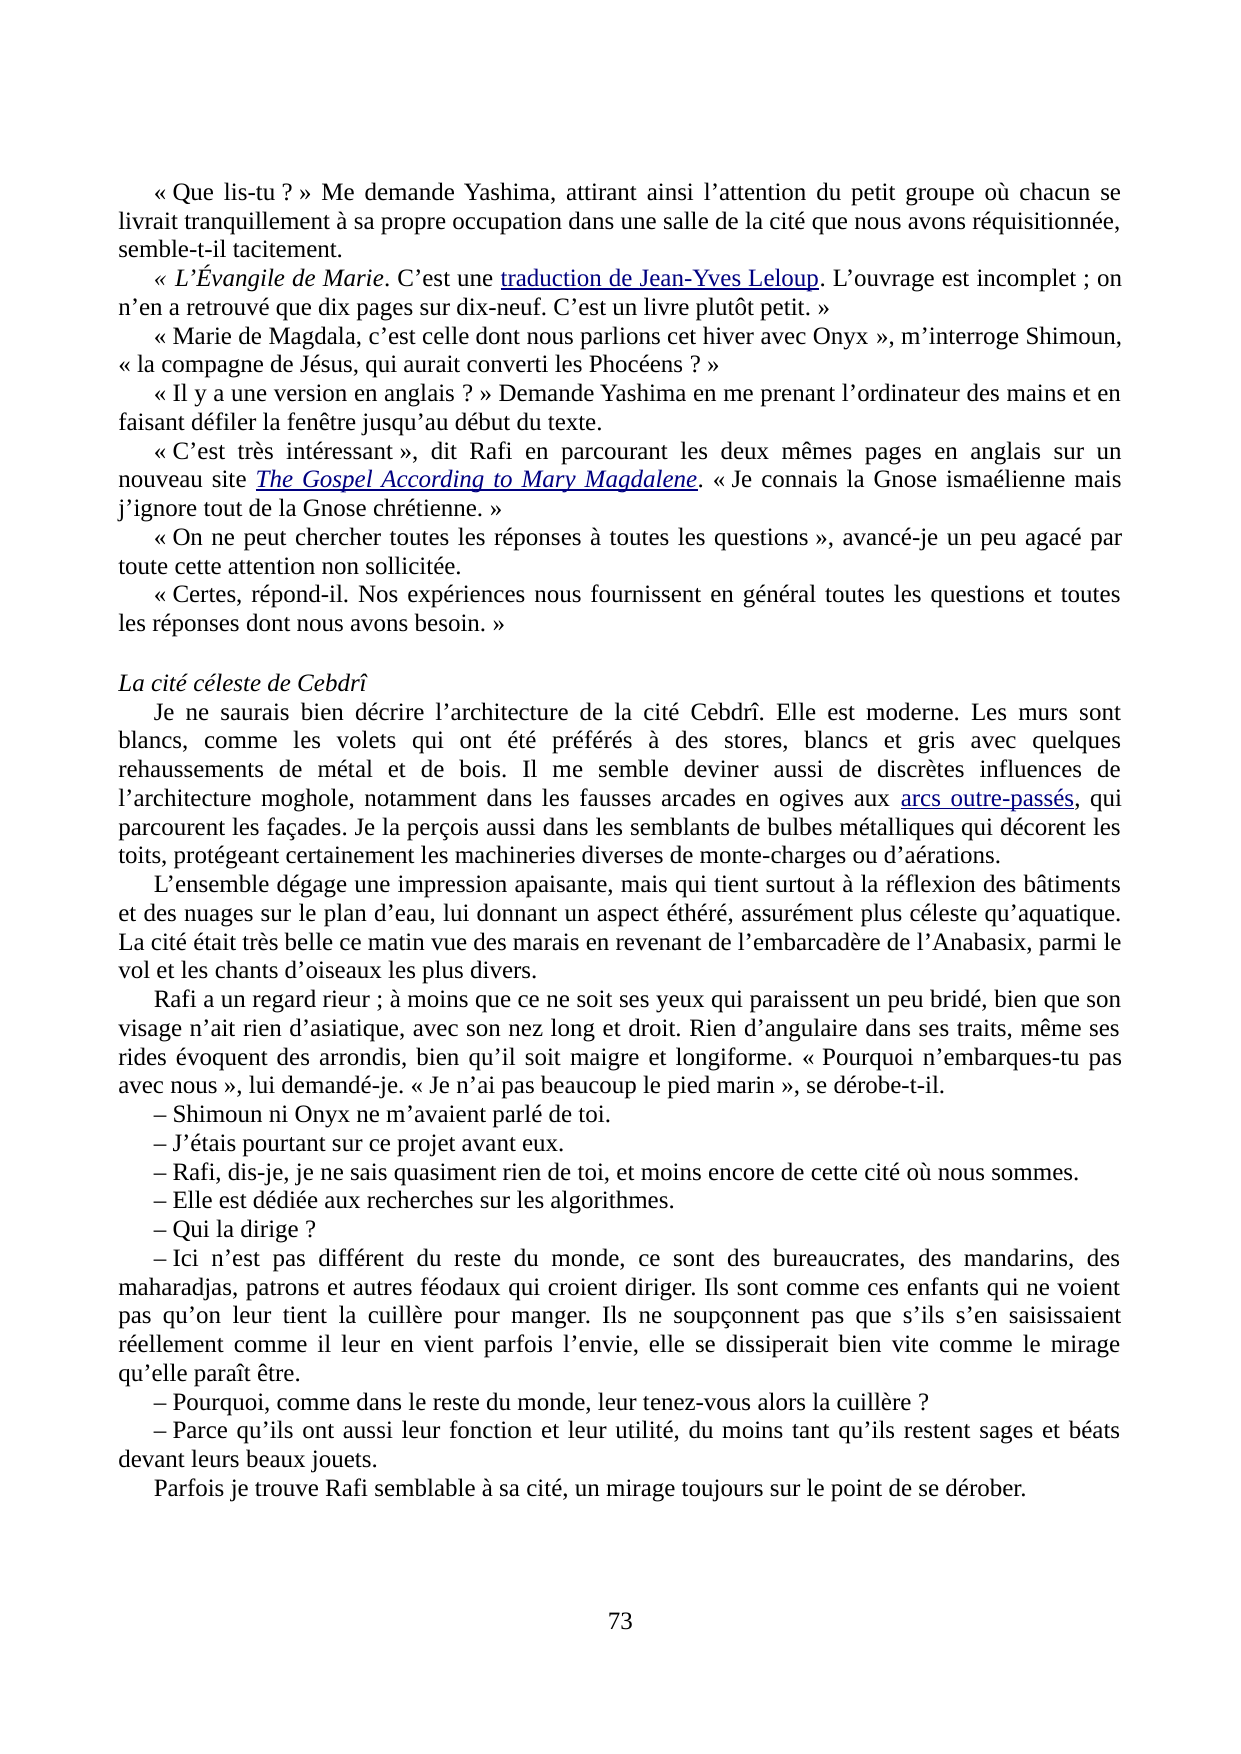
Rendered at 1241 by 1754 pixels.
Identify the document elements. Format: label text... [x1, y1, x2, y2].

text – Qui la dirige ? [118, 1214, 1122, 1243]
text « On ne peut chercher toutes les réponses à toutes les questions », avancé-je un peu agacé par toute cette attention non sollicitée. [118, 522, 1122, 579]
text – Ici n’est pas différent du reste du monde, ce sont des bureaucrates, des mandarins, des maharadjas, patrons et autres féodaux qui croient diriger. Ils sont comme ces enfants qui ne voient pas qu’on leur tient la cuillère pour manger. Ils ne soupçonnent pas que s’ils s’en saisissaient réellement comme il leur en vient parfois l’envie, elle se dissiperait bien vite comme le mirage qu’elle paraît être. [118, 1243, 1122, 1387]
text – Shimoun ni Onyx ne m’avaient parlé de toi. [118, 1099, 1122, 1128]
text « C’est très intéressant », dit Rafi en parcourant les deux mêmes pages en anglais sur un nouveau site The Gospel According to Mary Magdalene. « Je connais la Gnose ismaélienne mais j’ignore tout de la Gnose chrétienne. » [118, 436, 1122, 522]
text Rafi a un regard rieur ; à moins que ce ne soit ses yeux qui paraissent un peu bridé, bien que son visage n’ait rien d’asiatique, avec son nez long et droit. Rien d’angulaire dans ses traits, même ses rides évoquent des arrondis, bien qu’il soit maigre et longiforme. « Pourquoi n’embarques-tu pas avec nous », lui demandé-je. « Je n’ai pas beaucoup le pied marin », se dérobe-t-il. [118, 984, 1122, 1099]
text « Il y a une version en anglais ? » Demande Yashima en me prenant l’ordinateur des mains et en faisant défiler la fenêtre jusqu’au début du texte. [118, 378, 1122, 436]
text Parfois je trouve Rafi semblable à sa cité, un mirage toujours sur le point de se dérober. [118, 1473, 1122, 1502]
text « Que lis-tu ? » Me demande Yashima, attirant ainsi l’attention du petit groupe où chacun se livrait tranquillement à sa propre occupation dans une salle de la cité que nous avons réquisitionnée, semble-t-il tacitement. [118, 177, 1122, 263]
text – Elle est dédiée aux recherches sur les algorithmes. [118, 1185, 1122, 1214]
subtitle La cité céleste de Cebdrî [118, 668, 1122, 697]
text – Pourquoi, comme dans le reste du monde, leur tenez-vous alors la cuillère ? [118, 1387, 1122, 1415]
text – Rafi, dis-je, je ne sais quasiment rien de toi, et moins encore de cette cité où nous sommes. [118, 1157, 1122, 1185]
text « L’Évangile de Marie. C’est une traduction de Jean-Yves Leloup. L’ouvrage est incomplet ; on n’en a retrouvé que dix pages sur dix-neuf. C’est un livre plutôt petit. » [118, 263, 1122, 321]
text L’ensemble dégage une impression apaisante, mais qui tient surtout à la réflexion des bâtiments et des nuages sur le plan d’eau, lui donnant un aspect éthéré, assurément plus céleste qu’aquatique. La cité était très belle ce matin vue des marais en revenant de l’embarcadère de l’Anabasix, parmi le vol et les chants d’oiseaux les plus divers. [118, 869, 1122, 984]
text « Marie de Magdala, c’est celle dont nous parlions cet hiver avec Onyx », m’interroge Shimoun, « la compagne de Jésus, qui aurait converti les Phocéens ? » [118, 321, 1122, 378]
text Je ne saurais bien décrire l’architecture de la cité Cebdrî. Elle est moderne. Les murs sont blancs, comme les volets qui ont été préférés à des stores, blancs et gris avec quelques rehaussements de métal et de bois. Il me semble deviner aussi de discrètes influences de l’architecture moghole, notamment dans les fausses arcades en ogives aux arcs outre-passés, qui parcourent les façades. Je la perçois aussi dans les semblants de bulbes métalliques qui décorent les toits, protégeant certainement les machineries diverses de monte-charges ou d’aérations. [118, 697, 1122, 869]
text « Certes, répond-il. Nos expériences nous fournissent en général toutes les questions et toutes les réponses dont nous avons besoin. » [118, 579, 1122, 637]
text – J’étais pourtant sur ce projet avant eux. [118, 1128, 1122, 1157]
text – Parce qu’ils ont aussi leur fonction et leur utilité, du moins tant qu’ils restent sages et béats devant leurs beaux jouets. [118, 1415, 1122, 1473]
